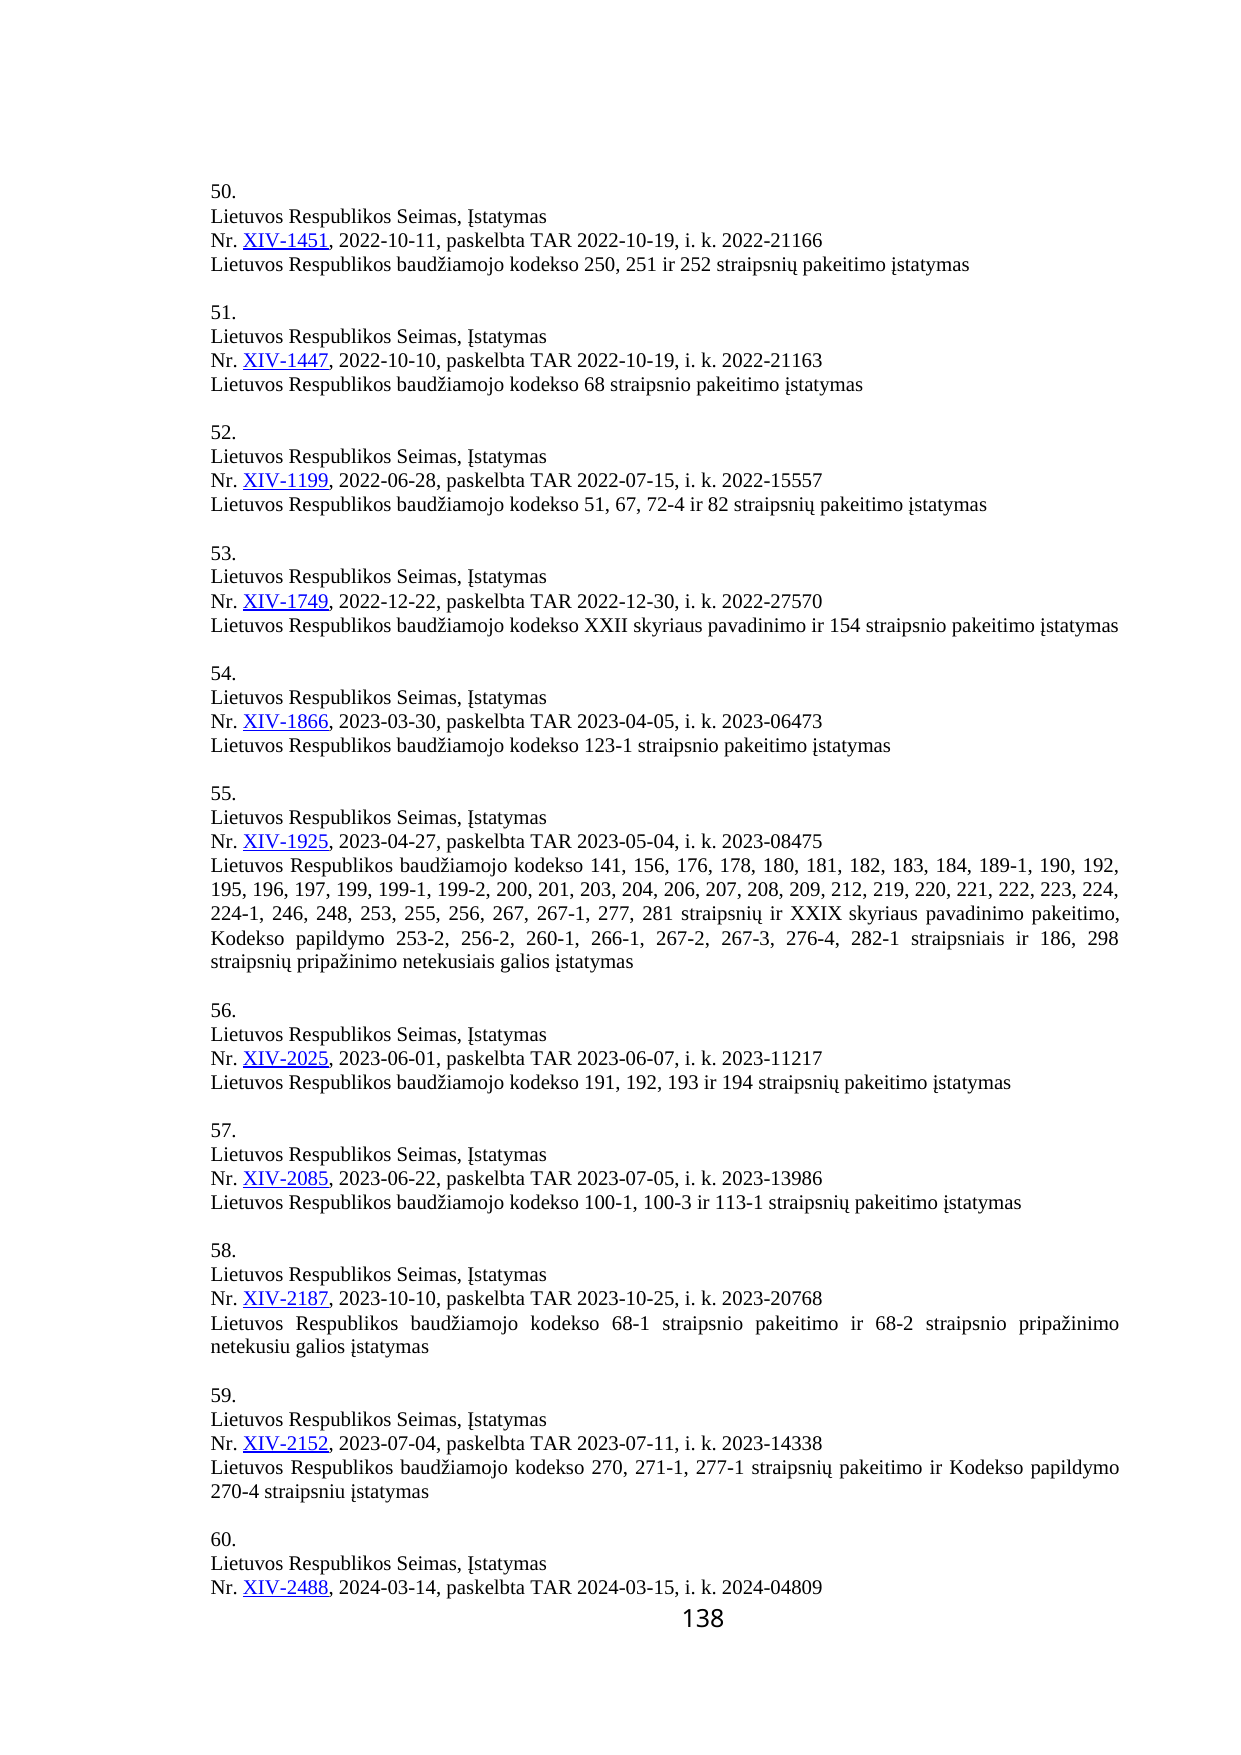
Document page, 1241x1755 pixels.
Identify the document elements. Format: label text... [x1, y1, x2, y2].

text 55. [210, 781, 1120, 805]
text Nr. XIV-1925, 2023-04-27, paskelbta TAR 2023-05-04, i. k. 2023-08475 [210, 829, 1120, 853]
text Lietuvos Respublikos baudžiamojo kodekso 100-1, 100-3 ir 113-1 straipsnių pakeitimo įstatymas [210, 1190, 1120, 1214]
text Lietuvos Respublikos Seimas, Įstatymas [210, 1407, 1120, 1431]
text 60. [210, 1527, 1120, 1551]
text Lietuvos Respublikos Seimas, Įstatymas [210, 203, 1120, 228]
text Nr. XIV-1199, 2022-06-28, paskelbta TAR 2022-07-15, i. k. 2022-15557 [210, 468, 1120, 492]
text Lietuvos Respublikos Seimas, Įstatymas [210, 564, 1120, 588]
text Lietuvos Respublikos baudžiamojo kodekso 68 straipsnio pakeitimo įstatymas [210, 372, 1120, 396]
text Lietuvos Respublikos baudžiamojo kodekso 68-1 straipsnio pakeitimo ir 68-2 straipsnio pripažinimo netekusiu galios įstatymas [210, 1310, 1120, 1358]
text 57. [210, 1118, 1120, 1142]
text Lietuvos Respublikos baudžiamojo kodekso XXII skyriaus pavadinimo ir 154 straipsnio pakeitimo įstatymas [210, 613, 1120, 637]
text Nr. XIV-1447, 2022-10-10, paskelbta TAR 2022-10-19, i. k. 2022-21163 [210, 348, 1120, 372]
text 50. [210, 179, 1120, 203]
text Lietuvos Respublikos baudžiamojo kodekso 51, 67, 72-4 ir 82 straipsnių pakeitimo įstatymas [210, 492, 1120, 516]
text Nr. XIV-2152, 2023-07-04, paskelbta TAR 2023-07-11, i. k. 2023-14338 [210, 1431, 1120, 1455]
text Nr. XIV-2025, 2023-06-01, paskelbta TAR 2023-06-07, i. k. 2023-11217 [210, 1046, 1120, 1070]
text Lietuvos Respublikos Seimas, Įstatymas [210, 805, 1120, 829]
text Nr. XIV-2187, 2023-10-10, paskelbta TAR 2023-10-25, i. k. 2023-20768 [210, 1286, 1120, 1310]
text Lietuvos Respublikos baudžiamojo kodekso 250, 251 ir 252 straipsnių pakeitimo įstatymas [210, 252, 1120, 276]
text Nr. XIV-1451, 2022-10-11, paskelbta TAR 2022-10-19, i. k. 2022-21166 [210, 228, 1120, 252]
text Nr. XIV-2488, 2024-03-14, paskelbta TAR 2024-03-15, i. k. 2024-04809 [210, 1575, 1120, 1599]
text 58. [210, 1238, 1120, 1262]
text Lietuvos Respublikos baudžiamojo kodekso 141, 156, 176, 178, 180, 181, 182, 183, 184, 189-1, 190, 192, 195, 196, 197, 199, 199-1, 199-2, 200, 201, 203, 204, 206, 207, 208, 209, 212, 219, 220, 221, 222, 223, 224, 224-1, 246, 248, 253, 255, 256, 267, 267-1, 277, 281 straipsnių ir XXIX skyriaus pavadinimo pakeitimo, Kodekso papildymo 253-2, 256-2, 260-1, 266-1, 267-2, 267-3, 276-4, 282-1 straipsniais ir 186, 298 straipsnių pripažinimo netekusiais galios įstatymas [210, 853, 1120, 973]
text 53. [210, 540, 1120, 564]
text Lietuvos Respublikos Seimas, Įstatymas [210, 324, 1120, 348]
text Lietuvos Respublikos Seimas, Įstatymas [210, 1262, 1120, 1286]
text 54. [210, 661, 1120, 685]
text Nr. XIV-1866, 2023-03-30, paskelbta TAR 2023-04-05, i. k. 2023-06473 [210, 709, 1120, 733]
text 56. [210, 998, 1120, 1022]
text 52. [210, 420, 1120, 444]
text Lietuvos Respublikos baudžiamojo kodekso 191, 192, 193 ir 194 straipsnių pakeitimo įstatymas [210, 1070, 1120, 1094]
text Nr. XIV-1749, 2022-12-22, paskelbta TAR 2022-12-30, i. k. 2022-27570 [210, 588, 1120, 613]
text Lietuvos Respublikos Seimas, Įstatymas [210, 1022, 1120, 1046]
text 59. [210, 1383, 1120, 1407]
text Lietuvos Respublikos baudžiamojo kodekso 123-1 straipsnio pakeitimo įstatymas [210, 733, 1120, 757]
text 51. [210, 300, 1120, 324]
text Lietuvos Respublikos Seimas, Įstatymas [210, 685, 1120, 709]
text Nr. XIV-2085, 2023-06-22, paskelbta TAR 2023-07-05, i. k. 2023-13986 [210, 1166, 1120, 1190]
text Lietuvos Respublikos Seimas, Įstatymas [210, 444, 1120, 468]
text Lietuvos Respublikos Seimas, Įstatymas [210, 1142, 1120, 1166]
text Lietuvos Respublikos Seimas, Įstatymas [210, 1551, 1120, 1575]
text Lietuvos Respublikos baudžiamojo kodekso 270, 271-1, 277-1 straipsnių pakeitimo ir Kodekso papildymo 270-4 straipsniu įstatymas [210, 1455, 1120, 1503]
